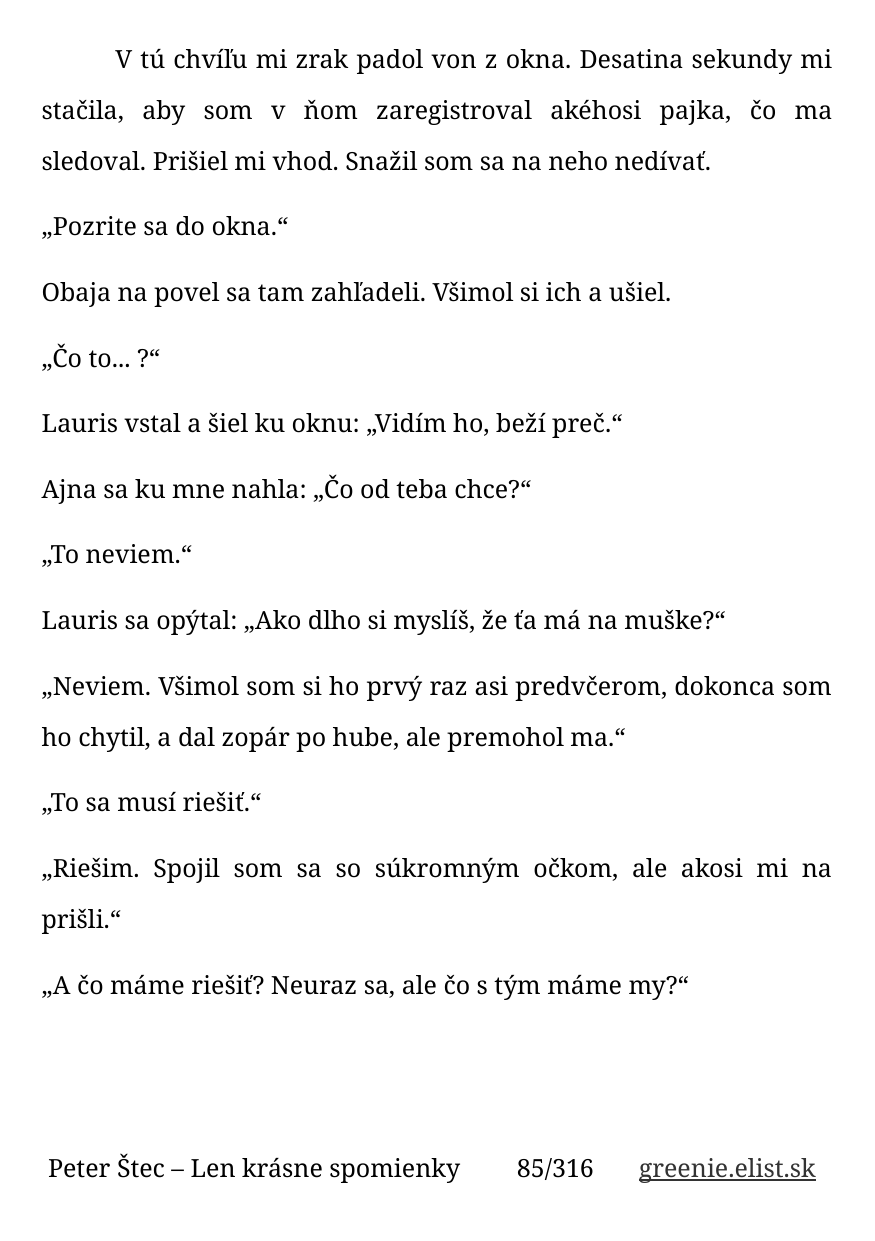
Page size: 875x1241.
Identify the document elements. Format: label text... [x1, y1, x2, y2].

text „To sa musí riešiť.“ [41, 785, 833, 819]
text „To neviem.“ [41, 537, 833, 571]
text „Čo to... ?“ [41, 340, 833, 374]
text „Riešim. Spojil som sa so súkromným očkom, ale akosi mi na prišli.“ [41, 851, 833, 936]
text Obaja na povel sa tam zahľadeli. Všimol si ich a ušiel. [41, 275, 833, 309]
text „Pozrite sa do okna.“ [41, 209, 833, 243]
text V tú chvíľu mi zrak padol von z okna. Desatina sekundy mi stačila, aby som v ňom zaregistroval akéhosi pajka, čo ma sledoval. Prišiel mi vhod. Snažil som sa na neho nedívať. [41, 41, 833, 177]
text Lauris vstal a šiel ku oknu: „Vidím ho, beží preč.“ [41, 406, 833, 440]
text Lauris sa opýtal: „Ako dlho si myslíš, že ťa má na muške?“ [41, 603, 833, 637]
text „A čo máme riešiť? Neuraz sa, ale čo s tým máme my?“ [41, 967, 833, 1001]
text Ajna sa ku mne nahla: „Čo od teba chce?“ [41, 472, 833, 506]
text „Neviem. Všimol som si ho prvý raz asi predvčerom, dokonca som ho chytil, a dal zopár po hube, ale premohol ma.“ [41, 668, 833, 753]
